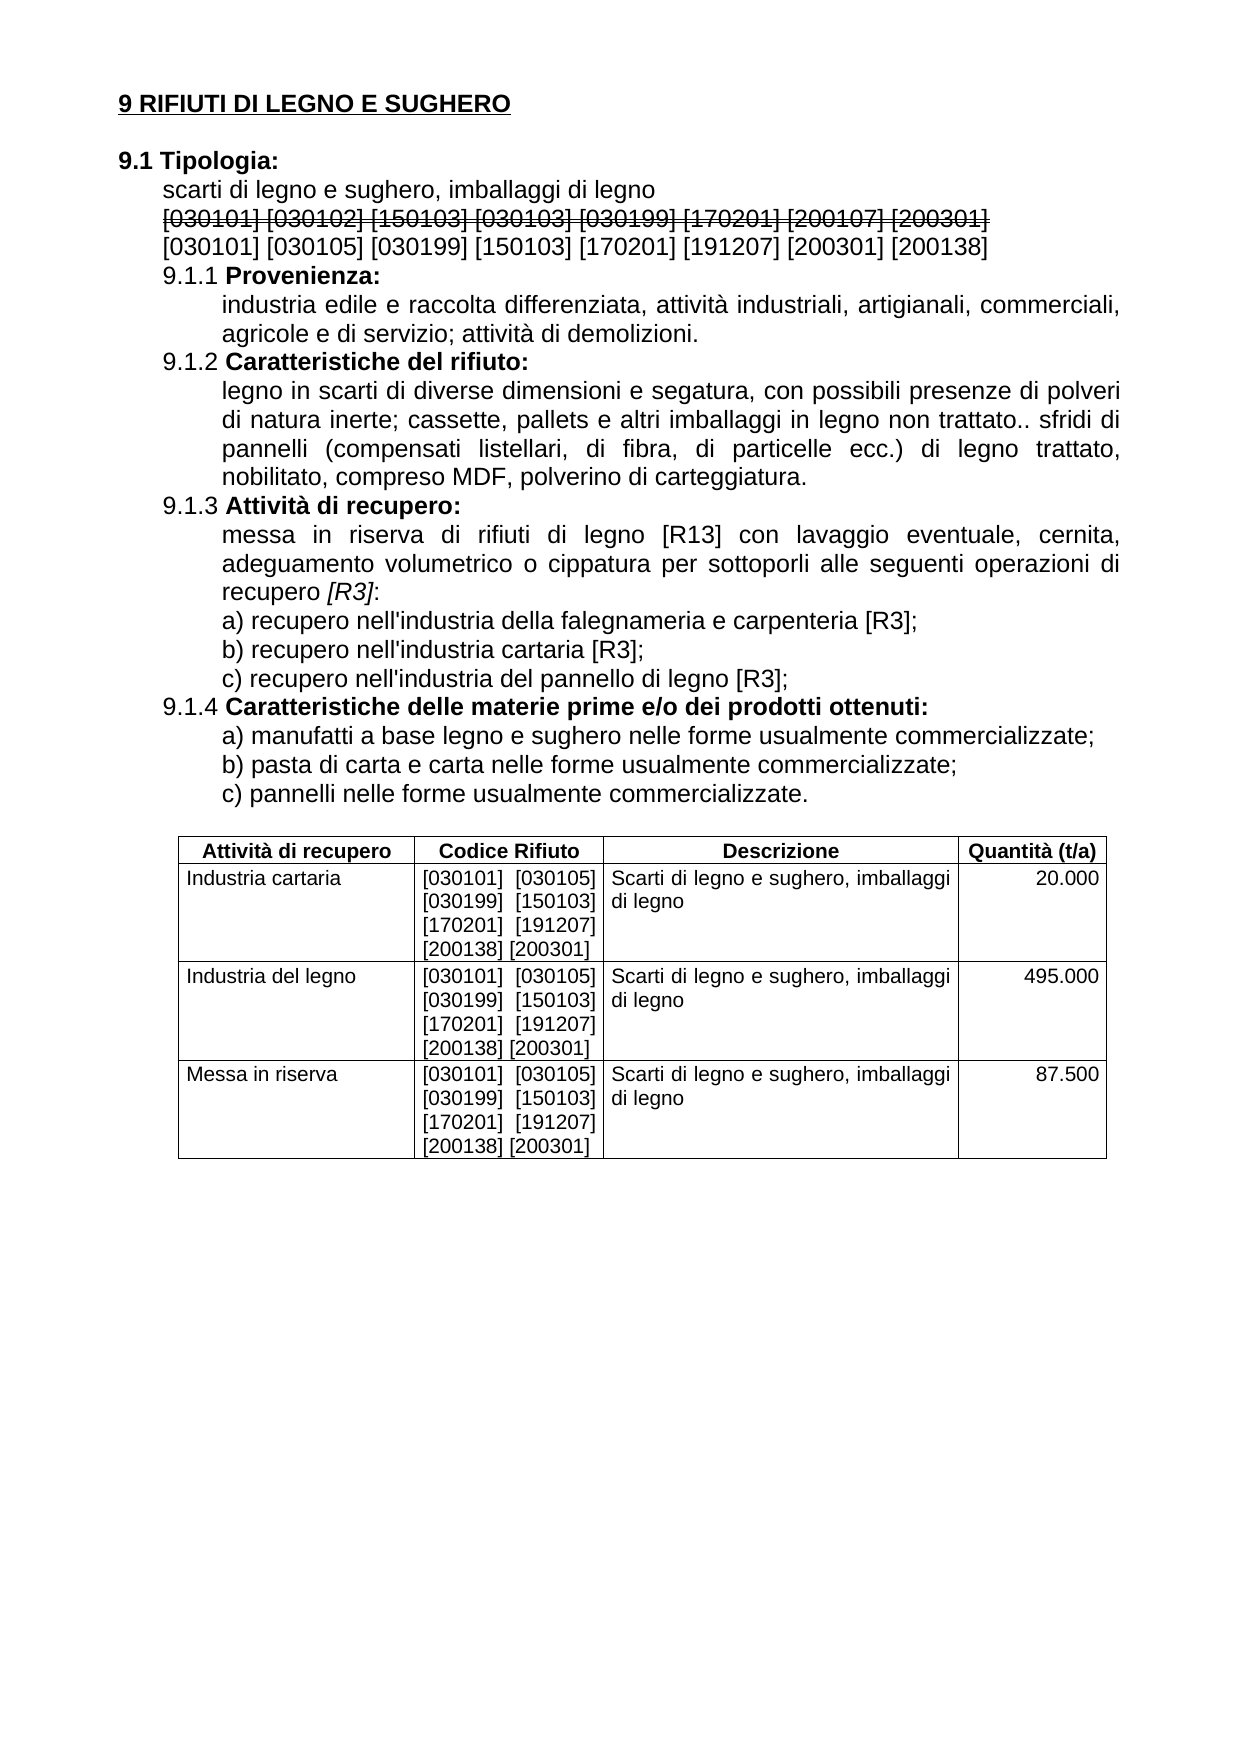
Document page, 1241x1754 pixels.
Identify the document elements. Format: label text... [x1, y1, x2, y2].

table_cell Messa in riserva [179, 1061, 414, 1158]
table_cell Industria del legno [179, 962, 414, 1059]
text b) recupero nell'industria cartaria [R3]; [222, 635, 1122, 664]
text scarti di legno e sughero, imballaggi di legno [162, 175, 1122, 204]
table_cell Industria cartaria [179, 864, 414, 961]
table_cell Scarti di legno e sughero, imballaggi di legno [604, 864, 958, 961]
table_header Quantità (t/a) [959, 837, 1106, 863]
text 9.1.4 Caratteristiche delle materie prime e/o dei prodotti ottenuti: [162, 692, 1122, 721]
table_cell 20.000 [959, 864, 1106, 961]
text 9 RIFIUTI DI LEGNO E SUGHERO [118, 89, 1122, 117]
table_cell 87.500 [959, 1061, 1106, 1158]
table_header Descrizione [604, 837, 958, 863]
table_cell [030101] [030105] [030199] [150103] [170201] [191207] [200138] [200301] [415, 962, 603, 1059]
subtitle 9.1 Tipologia: [118, 146, 1122, 175]
text [030101] [030105] [030199] [150103] [170201] [191207] [200301] [200138] [162, 232, 1122, 261]
table_cell [030101] [030105] [030199] [150103] [170201] [191207] [200138] [200301] [415, 1061, 603, 1158]
table_cell [030101] [030105] [030199] [150103] [170201] [191207] [200138] [200301] [415, 864, 603, 961]
text a) recupero nell'industria della falegnameria e carpenteria [R3]; [222, 606, 1122, 635]
table_cell Scarti di legno e sughero, imballaggi di legno [604, 1061, 958, 1158]
table_cell Scarti di legno e sughero, imballaggi di legno [604, 962, 958, 1059]
table_header Codice Rifiuto [415, 837, 603, 863]
text c) recupero nell'industria del pannello di legno [R3]; [222, 664, 1122, 692]
text [030101] [030102] [150103] [030103] [030199] [170201] [200107] [200301] [162, 204, 1122, 232]
table_cell 495.000 [959, 962, 1106, 1059]
text legno in scarti di diverse dimensioni e segatura, con possibili presenze di polveri di natura inerte; cassette, pallets e altri imballaggi in legno non trattato.. sfridi di pannelli (compensati listellari, di fibra, di particelle ecc.) di legno trattato, nobilitato, compreso MDF, polverino di carteggiatura. [222, 376, 1122, 491]
text c) pannelli nelle forme usualmente commercializzate. [222, 779, 1122, 807]
table_header Attività di recupero [179, 837, 414, 863]
text messa in riserva di rifiuti di legno [R13] con lavaggio eventuale, cernita, adeguamento volumetrico o cippatura per sottoporli alle seguenti operazioni di recupero [R3]: [222, 520, 1122, 606]
text 9.1.1 Provenienza: [162, 261, 1122, 290]
text 9.1.3 Attività di recupero: [162, 491, 1122, 520]
text a) manufatti a base legno e sughero nelle forme usualmente commercializzate; [222, 721, 1122, 750]
text 9.1.2 Caratteristiche del rifiuto: [162, 347, 1122, 376]
text b) pasta di carta e carta nelle forme usualmente commercializzate; [222, 750, 1122, 779]
text industria edile e raccolta differenziata, attività industriali, artigianali, commerciali, agricole e di servizio; attività di demolizioni. [222, 290, 1122, 347]
